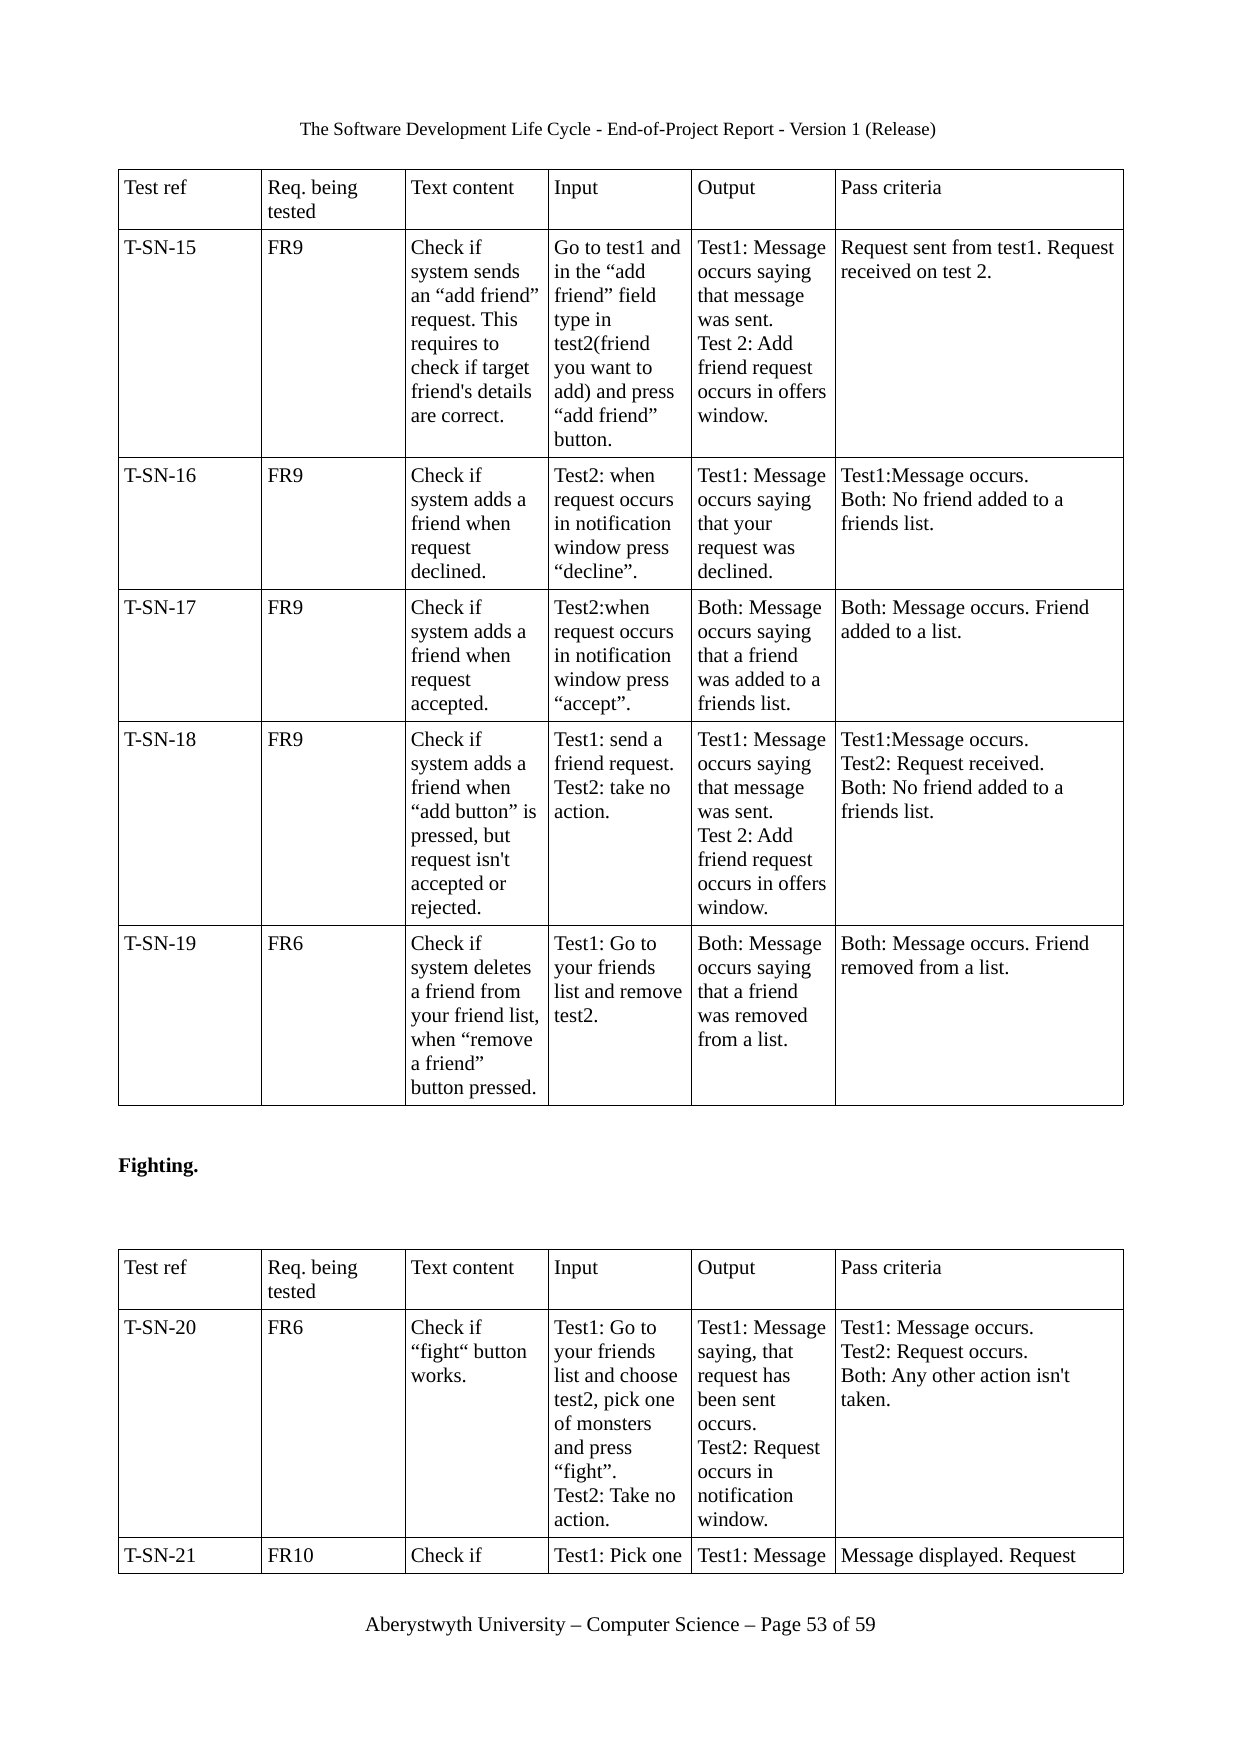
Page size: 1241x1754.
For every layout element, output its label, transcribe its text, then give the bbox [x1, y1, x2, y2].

table_header Input [549, 1250, 691, 1309]
table_cell Both: Message occurs saying that a friend was removed from a list. [692, 926, 835, 1105]
table_cell Check if system adds a friend when “add button” is pressed, but request isn't accepted or rejected. [406, 722, 548, 925]
table_cell FR9 [262, 590, 405, 721]
table_cell T-SN-20 [119, 1310, 261, 1537]
table_cell Test1:Message occurs. Both: No friend added to a friends list. [836, 458, 1123, 589]
table_header Output [692, 1250, 835, 1309]
table_cell Test2:when request occurs in notification window press “accept”. [549, 590, 691, 721]
text Fighting. [118, 1153, 1122, 1177]
table_cell Both: Message occurs. Friend removed from a list. [836, 926, 1123, 1105]
table_cell Test1: Message occurs saying that message was sent. Test 2: Add friend request occurs in offers window. [692, 230, 835, 457]
table_cell T-SN-21 [119, 1538, 261, 1573]
table_cell Check if “fight“ button works. [406, 1310, 548, 1537]
table_cell T-SN-15 [119, 230, 261, 457]
table_header Req. being tested [262, 170, 405, 229]
table_cell Test1: Go to your friends list and choose test2, pick one of monsters and press “fight”. Test2: Take no action. [549, 1310, 691, 1537]
table_cell Both: Message occurs. Friend added to a list. [836, 590, 1123, 721]
table_cell T-SN-17 [119, 590, 261, 721]
table_header Test ref [119, 1250, 261, 1309]
table_header Pass criteria [836, 170, 1123, 229]
table_cell Check if system sends an “add friend” request. This requires to check if target friend's details are correct. [406, 230, 548, 457]
table_cell Test1: Message [692, 1538, 835, 1573]
table_header Req. being tested [262, 1250, 405, 1309]
table_header Text content [406, 170, 548, 229]
table_cell Message displayed. Request [836, 1538, 1123, 1573]
table_cell Test2: when request occurs in notification window press “decline”. [549, 458, 691, 589]
table_cell Test1: Go to your friends list and remove test2. [549, 926, 691, 1105]
table_header Input [549, 170, 691, 229]
table_cell FR6 [262, 926, 405, 1105]
table_cell T-SN-19 [119, 926, 261, 1105]
table_cell Check if [406, 1538, 548, 1573]
table_cell Test1: Pick one [549, 1538, 691, 1573]
table_header Output [692, 170, 835, 229]
table_cell FR10 [262, 1538, 405, 1573]
table_cell Go to test1 and in the “add friend” field type in test2(friend you want to add) and press “add friend” button. [549, 230, 691, 457]
table_cell FR9 [262, 722, 405, 925]
table_header Pass criteria [836, 1250, 1123, 1309]
table_header Test ref [119, 170, 261, 229]
table_cell Test1: send a friend request. Test2: take no action. [549, 722, 691, 925]
table_cell Test1: Message occurs saying that your request was declined. [692, 458, 835, 589]
table_header Text content [406, 1250, 548, 1309]
table_cell T-SN-16 [119, 458, 261, 589]
table_cell T-SN-18 [119, 722, 261, 925]
table_cell FR6 [262, 1310, 405, 1537]
table_cell Check if system deletes a friend from your friend list, when “remove a friend” button pressed. [406, 926, 548, 1105]
table_cell FR9 [262, 230, 405, 457]
table_cell Both: Message occurs saying that a friend was added to a friends list. [692, 590, 835, 721]
table_cell FR9 [262, 458, 405, 589]
table_cell Request sent from test1. Request received on test 2. [836, 230, 1123, 457]
table_cell Test1: Message saying, that request has been sent occurs. Test2: Request occurs in notification window. [692, 1310, 835, 1537]
table_cell Test1:Message occurs. Test2: Request received. Both: No friend added to a friends list. [836, 722, 1123, 925]
table_cell Check if system adds a friend when request declined. [406, 458, 548, 589]
table_cell Test1: Message occurs saying that message was sent. Test 2: Add friend request occurs in offers window. [692, 722, 835, 925]
table_cell Check if system adds a friend when request accepted. [406, 590, 548, 721]
table_cell Test1: Message occurs. Test2: Request occurs. Both: Any other action isn't taken. [836, 1310, 1123, 1537]
